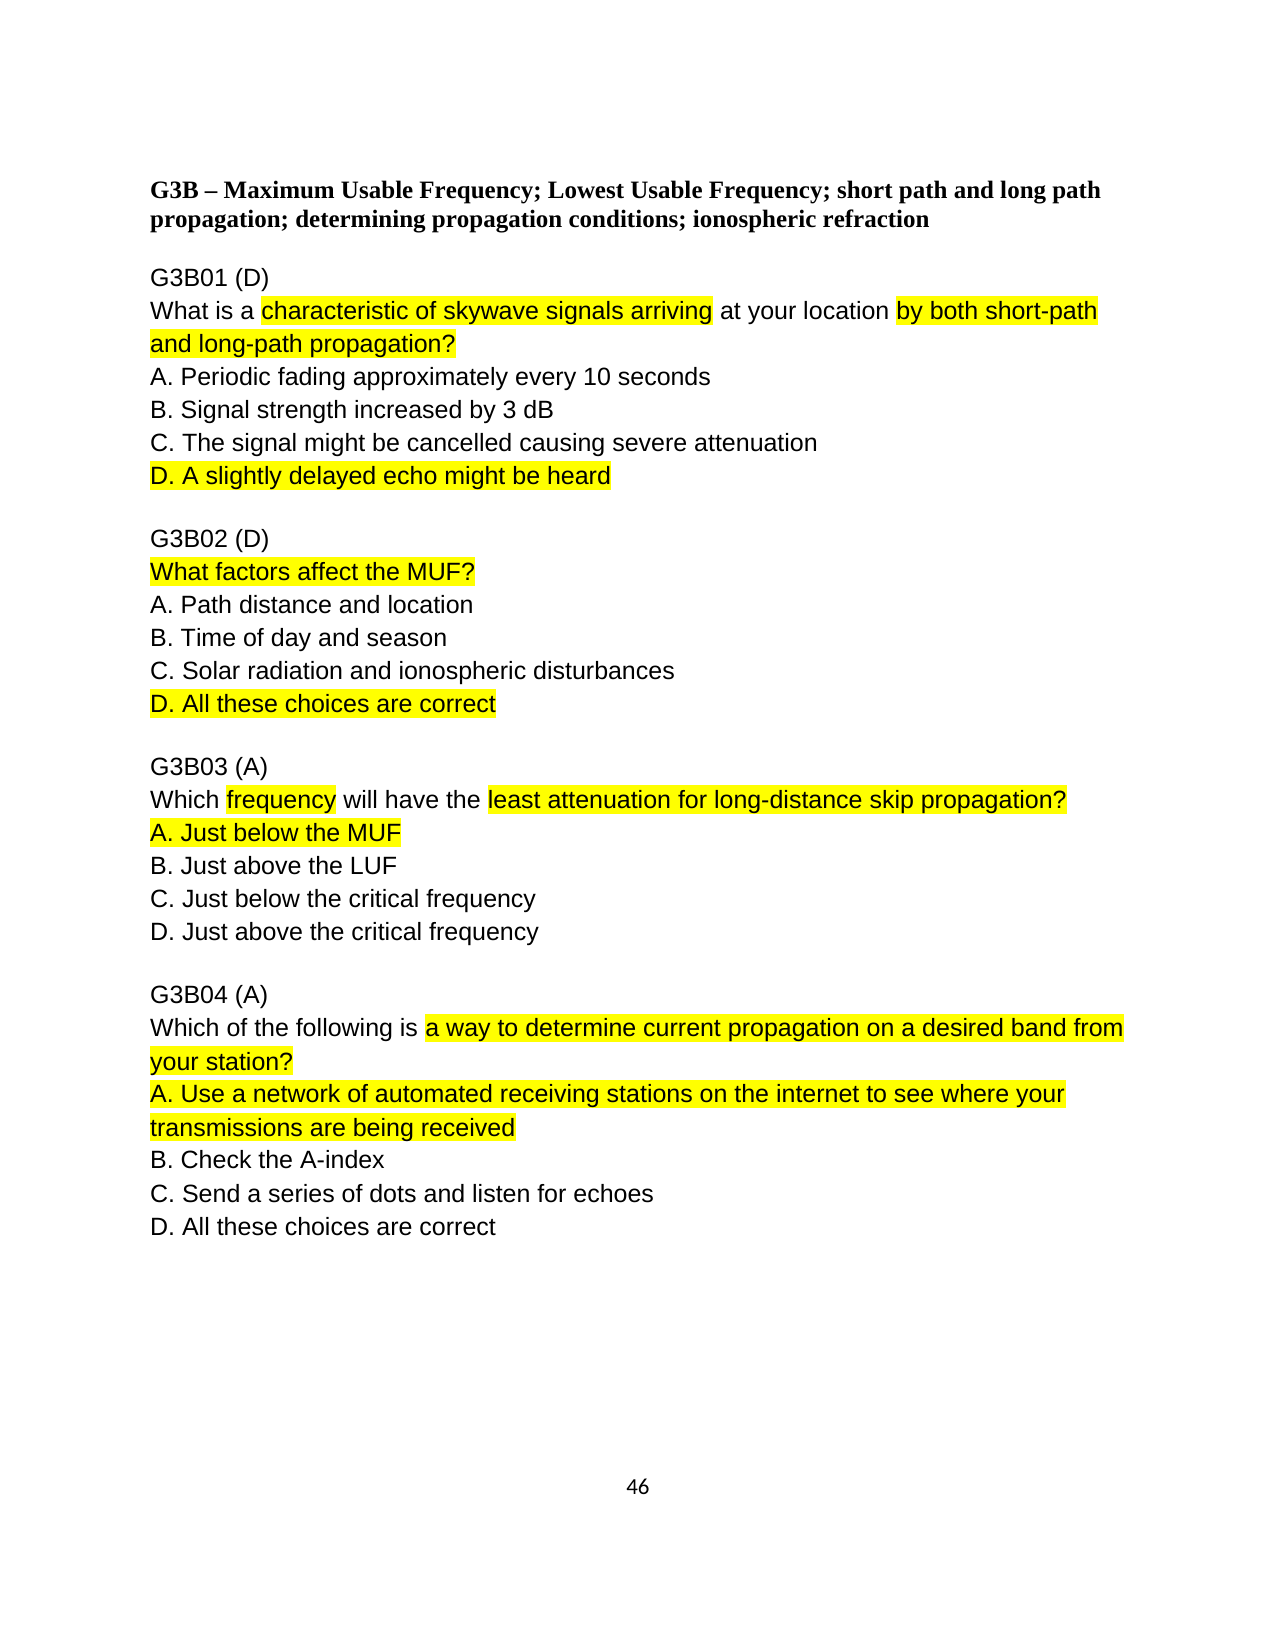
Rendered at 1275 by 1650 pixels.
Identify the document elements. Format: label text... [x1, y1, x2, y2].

text G3B02 (D) What factors affect the MUF? A. Path distance and location B. Time of day and season C. Solar radiation and ionospheric disturbances D. All these choices are correct [150, 524, 1125, 718]
subtitle G3B – Maximum Usable Frequency; Lowest Usable Frequency; short path and long path propagation; determining propagation conditions; ionospheric refraction [150, 176, 1125, 233]
text G3B01 (D) What is a characteristic of skywave signals arriving at your location by both short-path and long-path propagation? A. Periodic fading approximately every 10 seconds B. Signal strength increased by 3 dB C. The signal might be cancelled causing severe attenuation D. A slightly delayed echo might be heard [150, 263, 1125, 490]
text G3B03 (A) Which frequency will have the least attenuation for long-distance skip propagation? A. Just below the MUF B. Just above the LUF C. Just below the critical frequency D. Just above the critical frequency [150, 752, 1125, 946]
text G3B04 (A) Which of the following is a way to determine current propagation on a desired band from your station? A. Use a network of automated receiving stations on the internet to see where your transmissions are being received B. Check the A-index C. Send a series of dots and listen for echoes D. All these choices are correct [150, 980, 1125, 1240]
